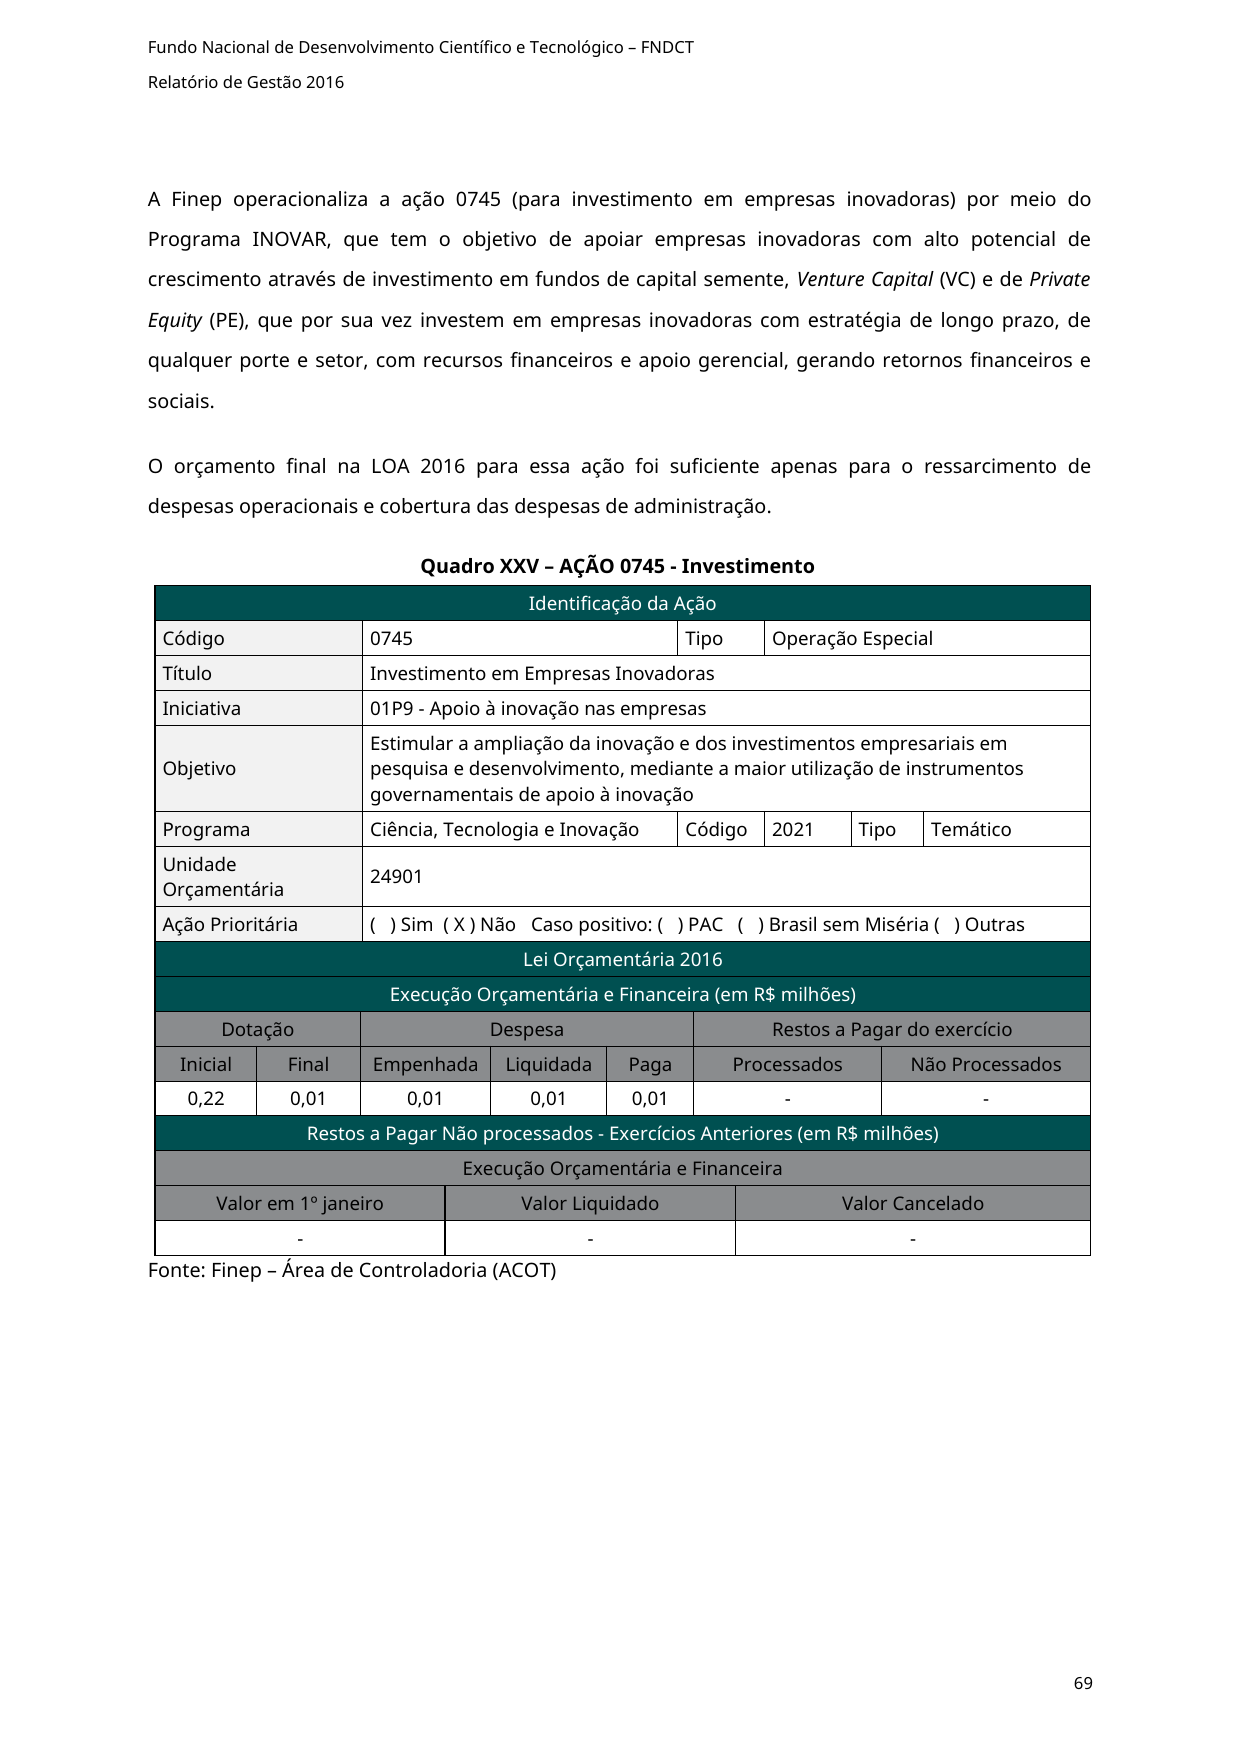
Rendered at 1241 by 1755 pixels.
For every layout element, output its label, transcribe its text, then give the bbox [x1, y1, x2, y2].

table_cell 0,01 [491, 1082, 606, 1115]
table_cell Processados [694, 1047, 881, 1081]
table_cell Código [678, 812, 764, 846]
table_cell Iniciativa [156, 691, 362, 725]
table_cell Unidade Orçamentária [156, 847, 362, 906]
table_cell ( ) Sim ( X ) Não Caso positivo: ( ) PAC ( ) Brasil sem Miséria ( ) Outras [363, 907, 1090, 941]
table_cell - [446, 1221, 735, 1255]
table_cell Ciência, Tecnologia e Inovação [363, 812, 677, 846]
table_cell Inicial [156, 1047, 256, 1081]
table_cell Despesa [361, 1012, 693, 1046]
table_cell - [882, 1082, 1090, 1115]
table_cell Lei Orçamentária 2016 [156, 942, 1090, 976]
table_cell Restos a Pagar do exercício [694, 1012, 1090, 1046]
table_cell - [694, 1082, 881, 1115]
table_cell 24901 [363, 847, 1090, 906]
table_cell Código [156, 621, 362, 655]
table_cell Título [156, 656, 362, 690]
table_cell Execução Orçamentária e Financeira [156, 1151, 1090, 1185]
table_cell 2021 [765, 812, 851, 846]
table_cell Dotação [156, 1012, 360, 1046]
table_cell Não Processados [882, 1047, 1090, 1081]
table_cell - [156, 1221, 444, 1255]
table_cell Operação Especial [765, 621, 1090, 655]
table_cell Execução Orçamentária e Financeira (em R$ milhões) [156, 977, 1090, 1011]
table_cell Ação Prioritária [156, 907, 362, 941]
text A Finep operacionaliza a ação 0745 (para investimento em empresas inovadoras) por meio do Programa INOVAR, que tem o objetivo de apoiar empresas inovadoras com alto potencial de crescimento através de investimento em fundos de capital semente, Venture Capital (VC) e de Private Equity (PE), que por sua vez investem em empresas inovadoras com estratégia de longo prazo, de qualquer porte e setor, com recursos financeiros e apoio gerencial, gerando retornos financeiros e sociais. [148, 185, 1093, 414]
table_cell 0745 [363, 621, 677, 655]
table_cell - [736, 1221, 1090, 1255]
table_cell Investimento em Empresas Inovadoras [363, 656, 1090, 690]
table_cell Restos a Pagar Não processados - Exercícios Anteriores (em R$ milhões) [156, 1116, 1090, 1150]
table_cell 0,22 [156, 1082, 256, 1115]
table_cell Tipo [852, 812, 923, 846]
table_cell 0,01 [607, 1082, 693, 1115]
table_cell Tipo [678, 621, 764, 655]
table_cell Valor Cancelado [736, 1186, 1090, 1220]
table_header Identificação da Ação [156, 586, 1090, 620]
table_cell Objetivo [156, 726, 362, 811]
table_cell Final [257, 1047, 360, 1081]
table_cell Liquidada [491, 1047, 606, 1081]
table_cell Valor Liquidado [446, 1186, 735, 1220]
table_cell 01P9 - Apoio à inovação nas empresas [363, 691, 1090, 725]
table_cell 0,01 [361, 1082, 490, 1115]
table_cell Programa [156, 812, 362, 846]
text Fonte: Finep – Área de Controladoria (ACOT) [148, 1256, 1093, 1283]
table_cell Temático [924, 812, 1090, 846]
table_cell Paga [607, 1047, 693, 1081]
table_cell Estimular a ampliação da inovação e dos investimentos empresariais em pesquisa e desenvolvimento, mediante a maior utilização de instrumentos governamentais de apoio à inovação [363, 726, 1090, 811]
table_cell Valor em 1º janeiro [156, 1186, 444, 1220]
text O orçamento final na LOA 2016 para essa ação foi suficiente apenas para o ressarcimento de despesas operacionais e cobertura das despesas de administração. [148, 452, 1093, 520]
table_cell Empenhada [361, 1047, 490, 1081]
table_cell 0,01 [257, 1082, 360, 1115]
text Quadro XXV – AÇÃO 0745 - Investimento [148, 552, 1093, 579]
